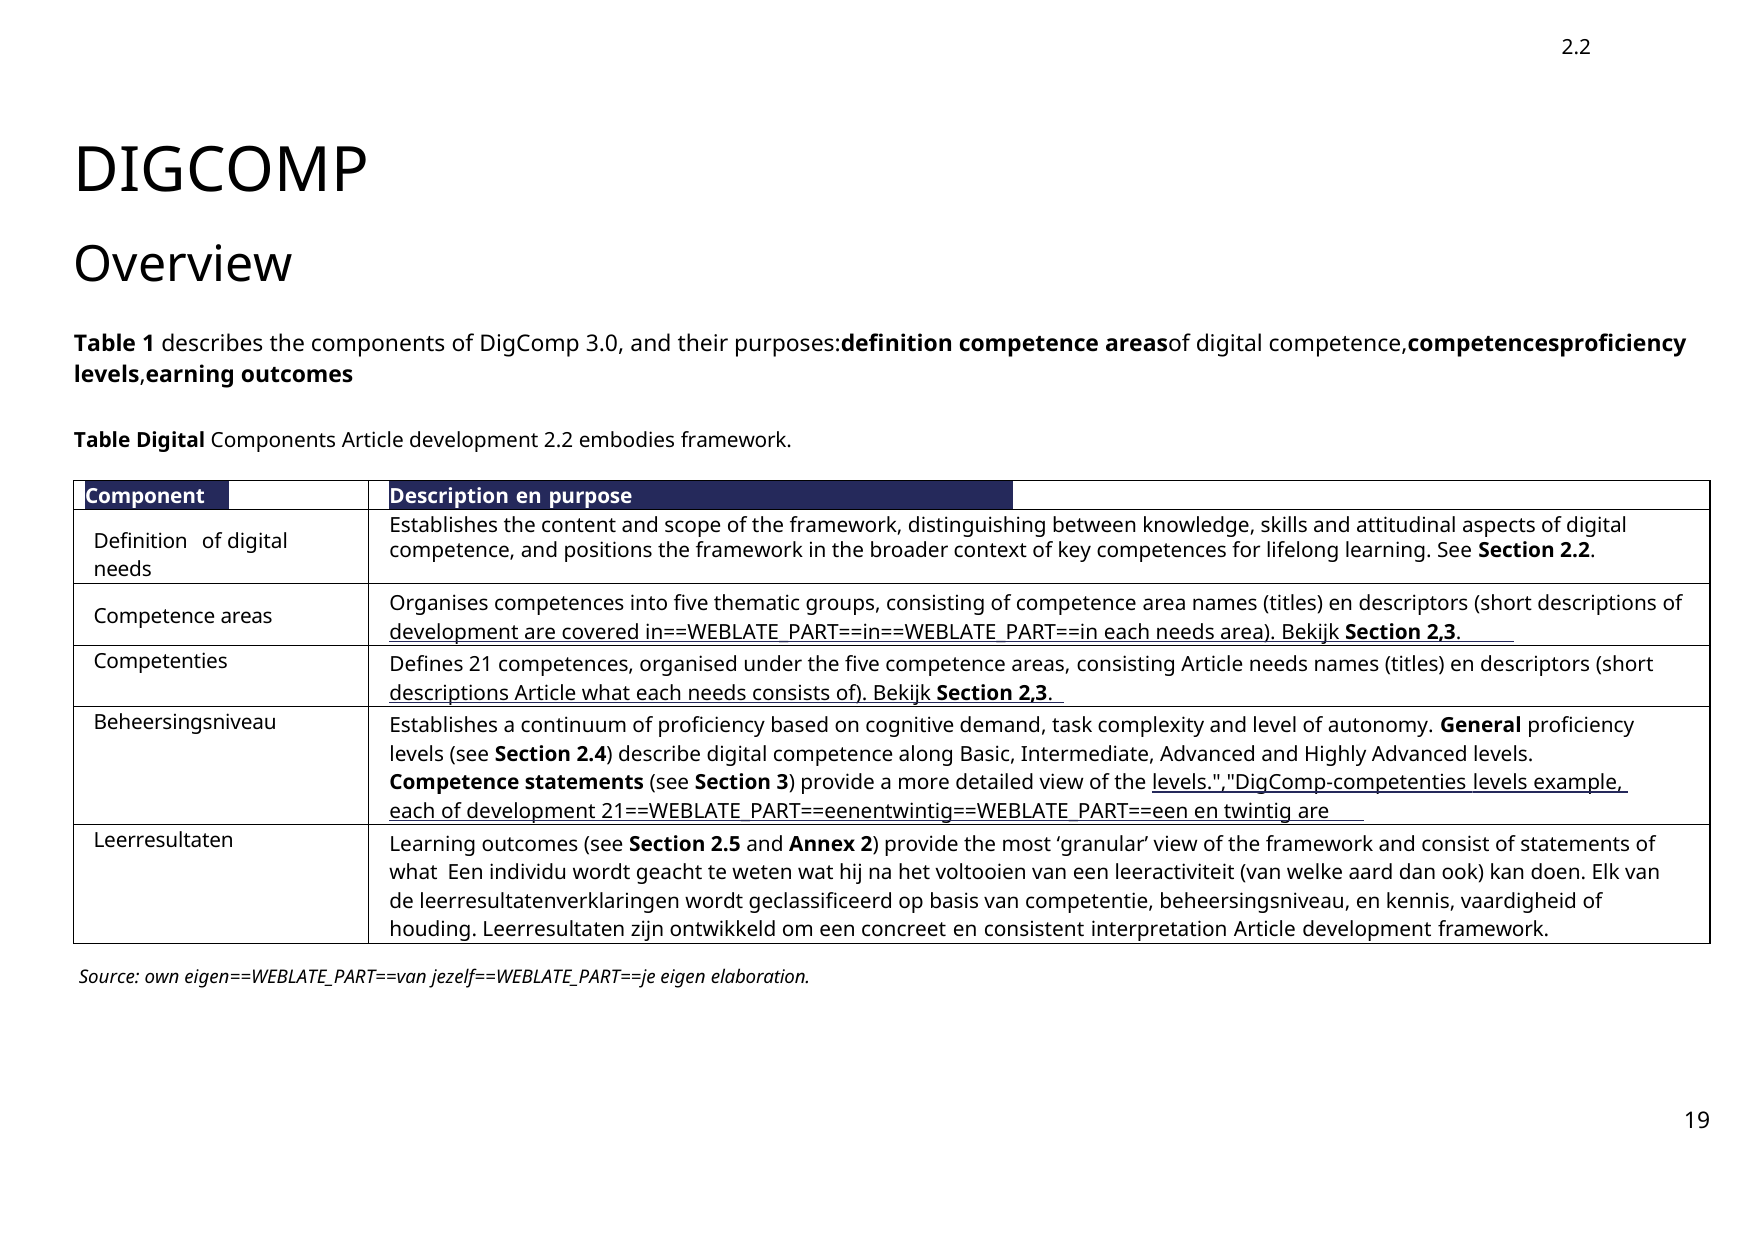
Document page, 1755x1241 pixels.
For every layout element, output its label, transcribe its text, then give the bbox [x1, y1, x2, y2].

subtitle DIGCOMP [74, 125, 1710, 210]
text Table 1 describes the components of DigComp 3.0, and their purposes:definition competence areasof digital competence,competencesproficiency levels,earning outcomes [74, 327, 1710, 390]
subtitle Overview [74, 228, 1710, 296]
table_header Component [74, 481, 368, 509]
table_cell Establishes a continuum of proficiency based on cognitive demand, task complexity and level of autonomy. General proficiency levels (see Section 2.4) describe digital competence along Basic, Intermediate, Advanced and Highly Advanced levels. Competence statements (see Section 3) provide a more detailed view of the levels.","DigComp-competenties levels example, each of development 21==WEBLATE_PART==eenentwintig==WEBLATE_PART==een en twintig are [369, 707, 1709, 824]
table_cell Beheersingsniveau [74, 707, 368, 824]
table_cell Establishes the content and scope of the framework, distinguishing between knowledge, skills and attitudinal aspects of digital competence, and positions the framework in the broader context of key competences for lifelong learning. See Section 2.2. [369, 510, 1709, 583]
text Source: own eigen==WEBLATE_PART==van jezelf==WEBLATE_PART==je eigen elaboration. [78, 963, 1710, 989]
table_cell Learning outcomes (see Section 2.5 and Annex 2) provide the most ‘granular’ view of the framework and consist of statements of what Een individu wordt geacht te weten wat hij na het voltooien van een leeractiviteit (van welke aard dan ook) kan doen. Elk van de leerresultatenverklaringen wordt geclassificeerd op basis van competentie, beheersingsniveau, en kennis, vaardigheid of houding. Leerresultaten zijn ontwikkeld om een concreet en consistent interpretation Article development framework. [369, 825, 1709, 943]
table_cell Defines 21 competences, organised under the five competence areas, consisting Article needs names (titles) en descriptors (short descriptions Article what each needs consists of). Bekijk Section 2,3. [369, 646, 1709, 706]
text Table Digital Components Article development 2.2 embodies framework. [74, 425, 1710, 453]
table_header Description en purpose [369, 481, 1709, 509]
table_cell Competenties [74, 646, 368, 706]
table_cell Leerresultaten [74, 825, 368, 943]
table_cell Organises competences into five thematic groups, consisting of competence area names (titles) en descriptors (short descriptions of development are covered in==WEBLATE_PART==in==WEBLATE_PART==in each needs area). Bekijk Section 2,3. [369, 584, 1709, 645]
table_cell Definition of digital needs [74, 510, 368, 583]
table_cell Competence areas [74, 584, 368, 645]
